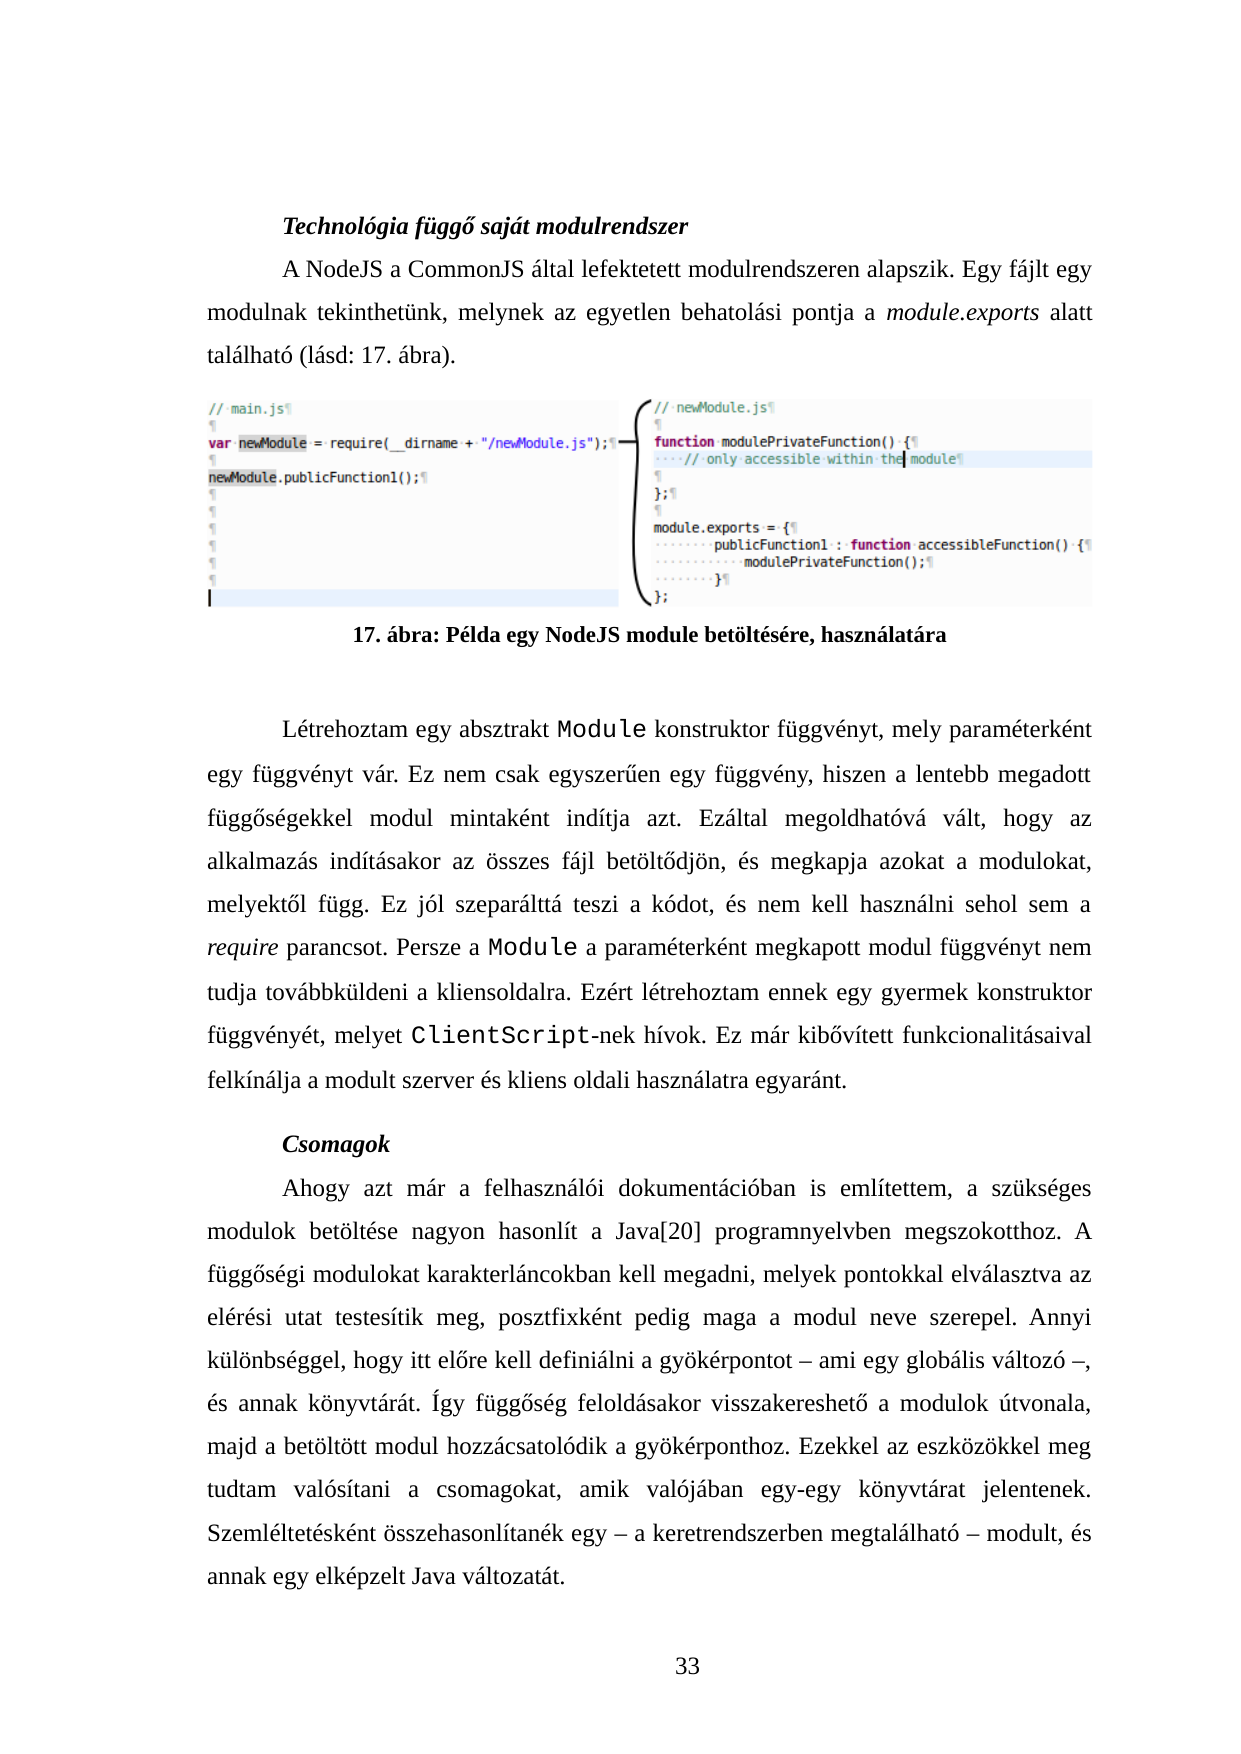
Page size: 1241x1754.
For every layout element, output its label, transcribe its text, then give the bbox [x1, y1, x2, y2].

subtitle Technológia függő saját modulrendszer [244, 211, 1092, 240]
text A NodeJS a CommonJS által lefektetett modulrendszeren alapszik. Egy fájlt egy modulnak tekinthetünk, melynek az egyetlen behatolási pontja a module.exports alatt található (lásd: 17. ábra). [207, 254, 1092, 369]
subtitle Csomagok [244, 1129, 1092, 1158]
text Ahogy azt már a felhasználói dokumentációban is említettem, a szükséges modulok betöltése nagyon hasonlít a Java[20] programnyelvben megszokotthoz. A függőségi modulokat karakterláncokban kell megadni, melyek pontokkal elválasztva az elérési utat testesítik meg, posztfixként pedig maga a modul neve szerepel. Annyi különbséggel, hogy itt előre kell definiálni a gyökérpontot – ami egy globális változó –, és annak könyvtárát. Így függőség feloldásakor visszakereshető a modulok útvonala, majd a betöltött modul hozzácsatolódik a gyökérponthoz. Ezekkel az eszközökkel meg tudtam valósítani a csomagokat, amik valójában egy-egy könyvtárat jelentenek. Szemléltetésként összehasonlítanék egy – a keretrendszerben megtalálható – modult, és annak egy elképzelt Java változatát. [207, 1173, 1092, 1589]
text 17. ábra: Példa egy NodeJS module betöltésére, használatára [207, 608, 1092, 647]
text Létrehoztam egy absztrakt Module konstruktor függvényt, mely paraméterként egy függvényt vár. Ez nem csak egyszerűen egy függvény, hiszen a lentebb megadott függőségekkel modul mintaként indítja azt. Ezáltal megoldhatóvá vált, hogy az alkalmazás indításakor az összes fájl betöltődjön, és megkapja azokat a modulokat, melyektől függ. Ez jól szeparálttá teszi a kódot, és nem kell használni sehol sem a require parancsot. Persze a Module a paraméterként megkapott modul függvényt nem tudja továbbküldeni a kliensoldalra. Ezért létrehoztam ennek egy gyermek konstruktor függvényét, melyet ClientScript-nek hívok. Ez már kibővített funkcionalitásaival felkínálja a modult szerver és kliens oldali használatra egyaránt. [207, 714, 1092, 1094]
picture [206, 398, 1093, 608]
